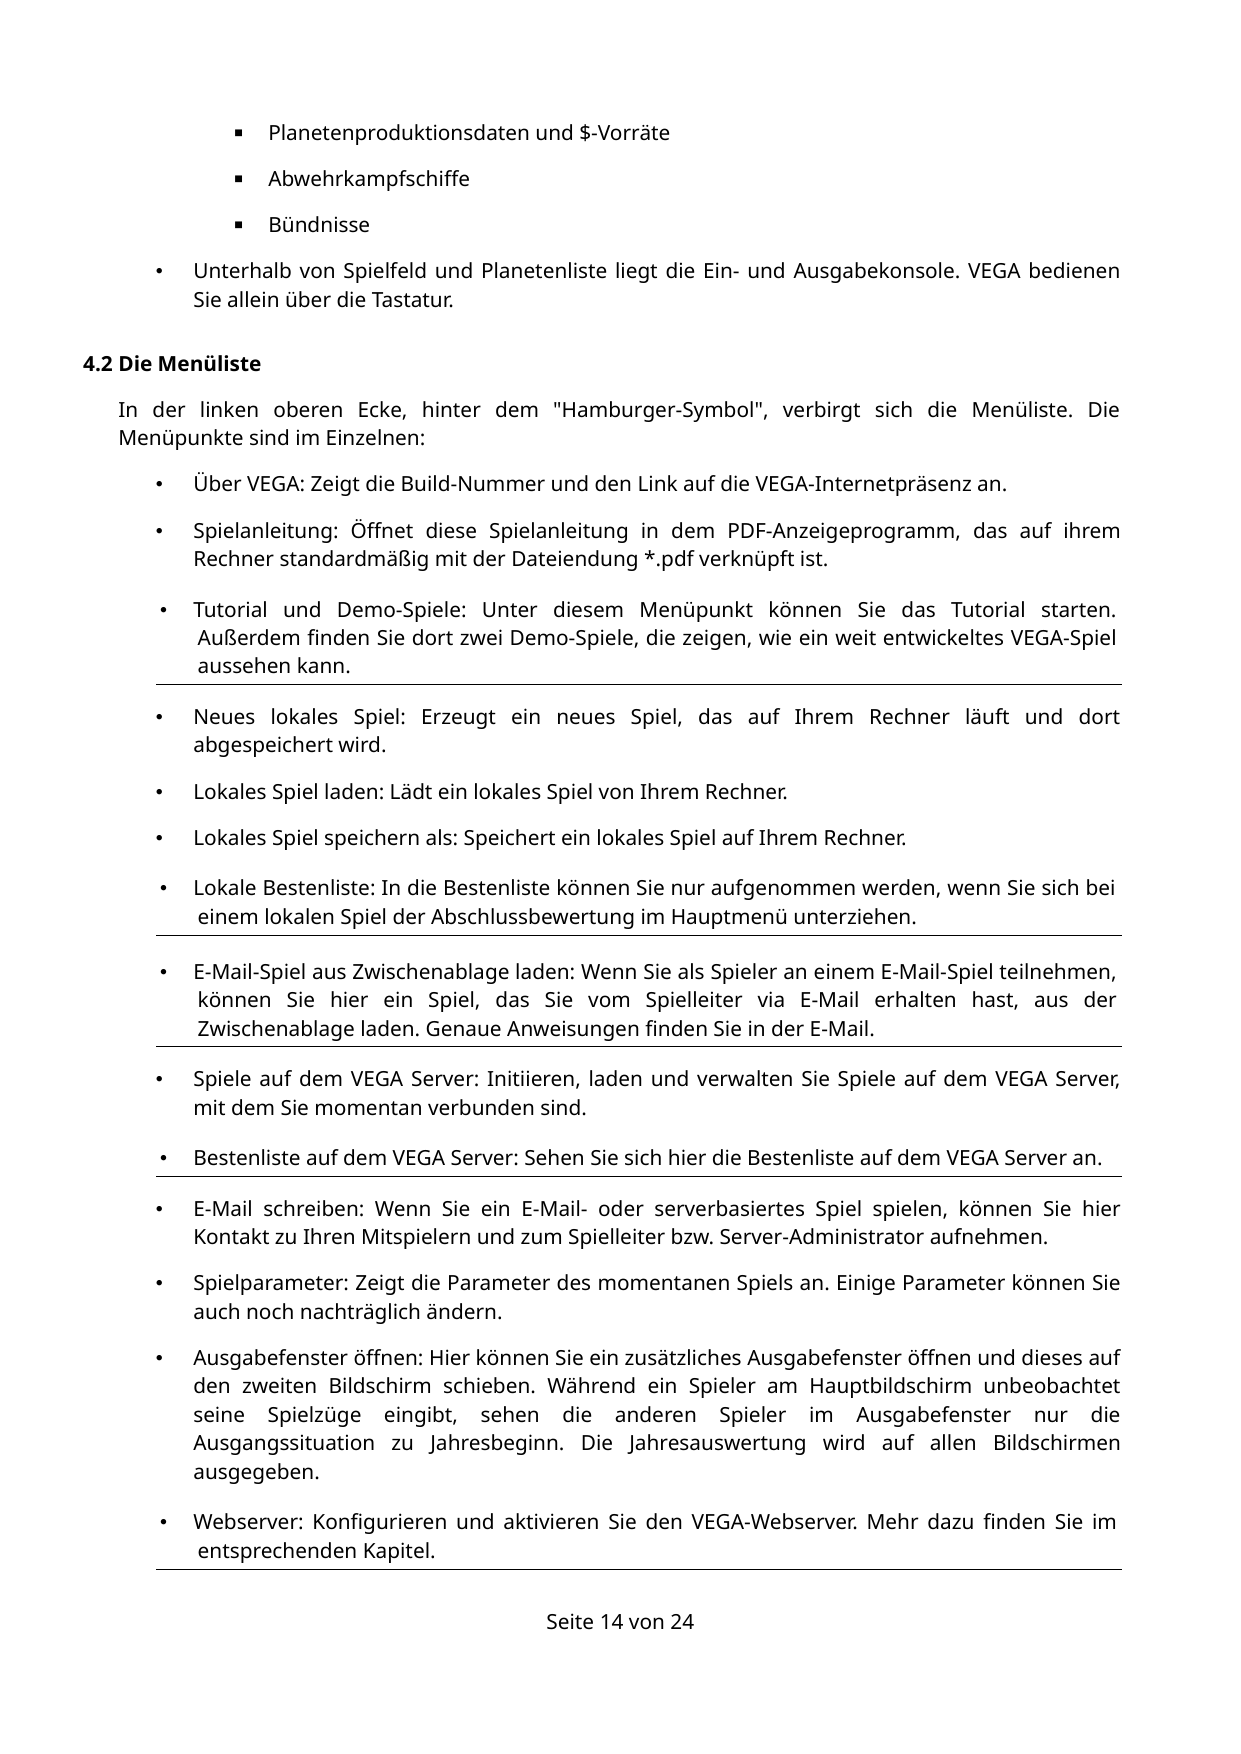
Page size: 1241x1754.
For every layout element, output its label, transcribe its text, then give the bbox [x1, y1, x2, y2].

list Unterhalb von Spielfeld und Planetenliste liegt die Ein- und Ausgabekonsole. VEGA bedienen Sie allein über die Tastatur. [156, 257, 1122, 313]
list Bestenliste auf dem VEGA Server: Sehen Sie sich hier die Bestenliste auf dem VEGA Server an. [156, 1139, 1122, 1176]
subtitle Die Menüliste [118, 349, 1122, 377]
list Lokales Spiel laden: Lädt ein lokales Spiel von Ihrem Rechner. [156, 777, 1122, 805]
list Neues lokales Spiel: Erzeugt ein neues Spiel, das auf Ihrem Rechner läuft und dort abgespeichert wird. [156, 702, 1122, 759]
text In der linken oberen Ecke, hinter dem "Hamburger-Symbol", verbirgt sich die Menüliste. Die Menüpunkte sind im Einzelnen: [118, 395, 1122, 452]
list Planetenproduktionsdaten und $-Vorräte [231, 118, 1122, 147]
list Lokale Bestenliste: In die Bestenliste können Sie nur aufgenommen werden, wenn Sie sich bei einem lokalen Spiel der Abschlussbewertung im Hauptmenü unterziehen. [156, 869, 1122, 935]
list E-Mail schreiben: Wenn Sie ein E-Mail- oder serverbasiertes Spiel spielen, können Sie hier Kontakt zu Ihren Mitspielern und zum Spielleiter bzw. Server-Administrator aufnehmen. [156, 1194, 1122, 1251]
list Spielparameter: Zeigt die Parameter des momentanen Spiels an. Einige Parameter können Sie auch noch nachträglich ändern. [156, 1268, 1122, 1325]
list Webserver: Konfigurieren und aktivieren Sie den VEGA-Webserver. Mehr dazu finden Sie im entsprechenden Kapitel. [156, 1503, 1122, 1569]
list Ausgabefenster öffnen: Hier können Sie ein zusätzliches Ausgabefenster öffnen und dieses auf den zweiten Bildschirm schieben. Während ein Spieler am Hauptbildschirm unbeobachtet seine Spielzüge eingibt, sehen die anderen Spieler im Ausgabefenster nur die Ausgangssituation zu Jahresbeginn. Die Jahresauswertung wird auf allen Bildschirmen ausgegeben. [156, 1343, 1122, 1485]
list Bündnisse [231, 210, 1122, 239]
list E-Mail-Spiel aus Zwischenablage laden: Wenn Sie als Spieler an einem E-Mail-Spiel teilnehmen, können Sie hier ein Spiel, das Sie vom Spielleiter via E-Mail erhalten hast, aus der Zwischenablage laden. Genaue Anweisungen finden Sie in der E-Mail. [156, 952, 1122, 1046]
list Spiele auf dem VEGA Server: Initiieren, laden und verwalten Sie Spiele auf dem VEGA Server, mit dem Sie momentan verbunden sind. [156, 1064, 1122, 1121]
list Abwehrkampfschiffe [231, 164, 1122, 193]
list Lokales Spiel speichern als: Speichert ein lokales Spiel auf Ihrem Rechner. [156, 823, 1122, 851]
list Spielanleitung: Öffnet diese Spielanleitung in dem PDF-Anzeigeprogramm, das auf ihrem Rechner standardmäßig mit der Dateiendung *.pdf verknüpft ist. [156, 516, 1122, 573]
list Tutorial und Demo-Spiele: Unter diesem Menüpunkt können Sie das Tutorial starten. Außerdem finden Sie dort zwei Demo-Spiele, die zeigen, wie ein weit entwickeltes VEGA-Spiel aussehen kann. [156, 590, 1122, 684]
list Über VEGA: Zeigt die Build-Nummer und den Link auf die VEGA-Internetpräsenz an. [156, 469, 1122, 498]
